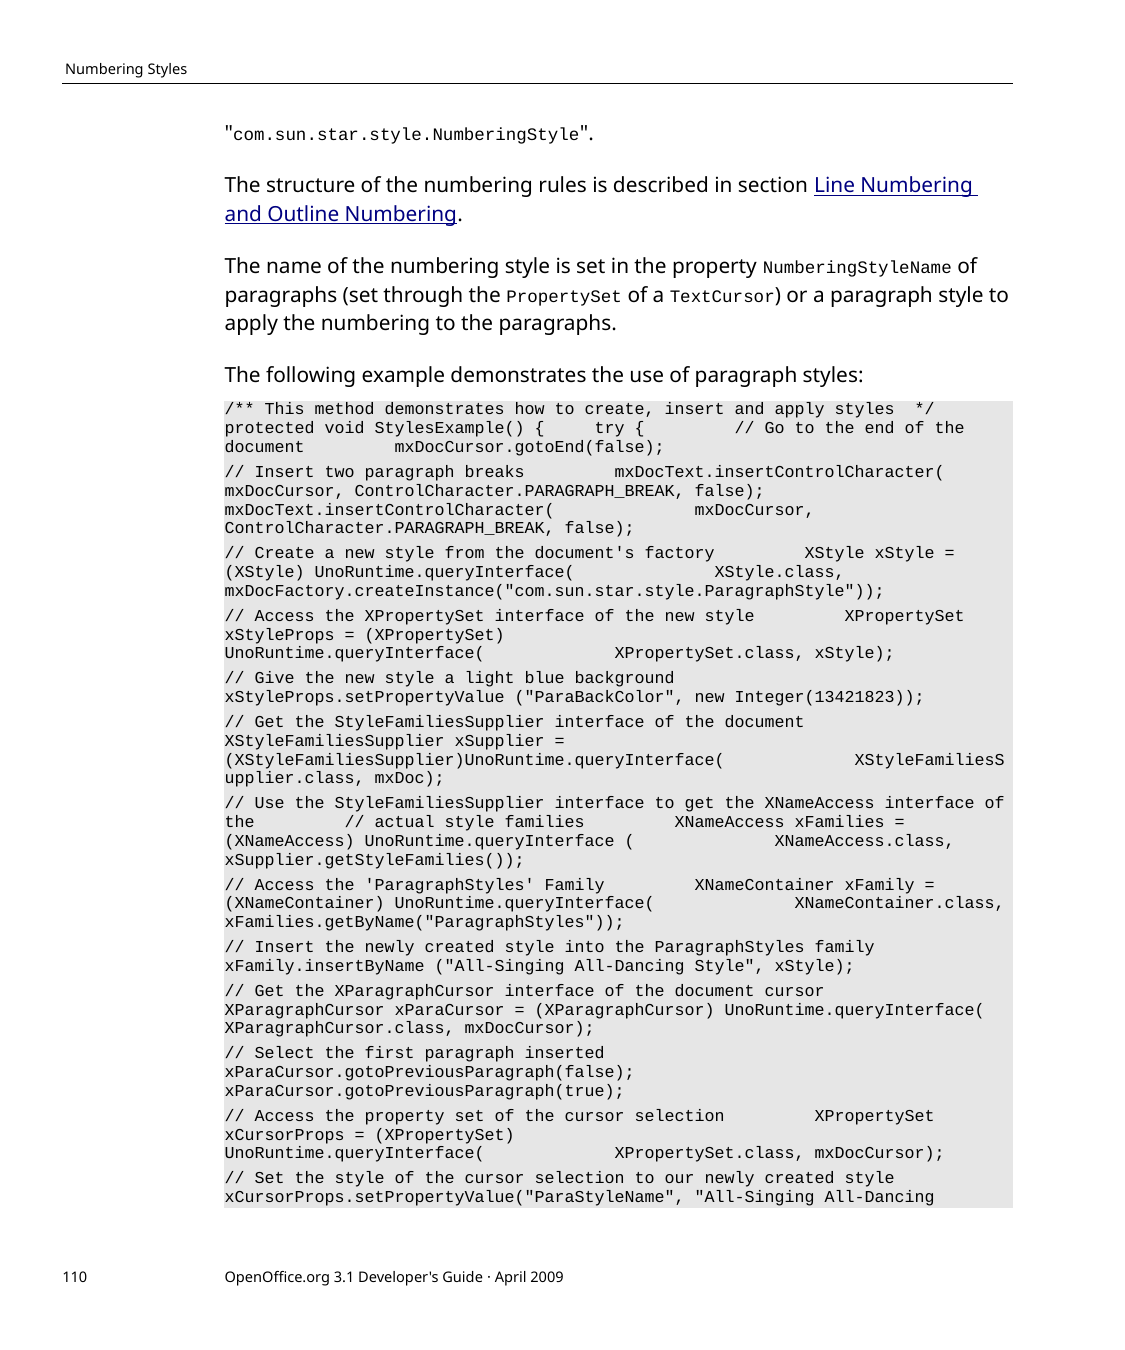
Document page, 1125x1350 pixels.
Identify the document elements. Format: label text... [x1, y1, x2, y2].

text The name of the numbering style is set in the property NumberingStyleName of paragraphs (set through the PropertySet of a TextCursor) or a paragraph style to apply the numbering to the paragraphs. [224, 251, 1013, 337]
text "com.sun.star.style.NumberingStyle". [224, 118, 1013, 147]
text // Create a new style from the document's factory XStyle xStyle = (XStyle) UnoRuntime.queryInterface( XStyle.class, mxDocFactory.createInstance("com.sun.star.style.ParagraphStyle")); [224, 545, 1013, 601]
text // Insert two paragraph breaks mxDocText.insertControlCharacter( mxDocCursor, ControlCharacter.PARAGRAPH_BREAK, false); mxDocText.insertControlCharacter( mxDocCursor, ControlCharacter.PARAGRAPH_BREAK, false); [224, 463, 1013, 539]
text // Use the StyleFamiliesSupplier interface to get the XNameAccess interface of the // actual style families XNameAccess xFamilies = (XNameAccess) UnoRuntime.queryInterface ( XNameAccess.class, xSupplier.getStyleFamilies()); [224, 795, 1013, 870]
text // Access the property set of the cursor selection XPropertySet xCursorProps = (XPropertySet) UnoRuntime.queryInterface( XPropertySet.class, mxDocCursor); [224, 1107, 1013, 1164]
text // Select the first paragraph inserted xParaCursor.gotoPreviousParagraph(false); xParaCursor.gotoPreviousParagraph(true); [224, 1045, 1013, 1101]
text // Access the XPropertySet interface of the new style XPropertySet xStyleProps = (XPropertySet) UnoRuntime.queryInterface( XPropertySet.class, xStyle); [224, 607, 1013, 664]
text The structure of the numbering rules is described in section Line Numbering and Outline Numbering. [224, 171, 1013, 227]
text // Give the new style a light blue background xStyleProps.setPropertyValue ("ParaBackColor", new Integer(13421823)); [224, 670, 1013, 708]
text // Insert the newly created style into the ParagraphStyles family xFamily.insertByName ("All-Singing All-Dancing Style", xStyle); [224, 939, 1013, 976]
text // Set the style of the cursor selection to our newly created style xCursorProps.setPropertyValue("ParaStyleName", "All-Singing All-Dancing [224, 1170, 1013, 1208]
text // Access the 'ParagraphStyles' Family XNameContainer xFamily = (XNameContainer) UnoRuntime.queryInterface( XNameContainer.class, xFamilies.getByName("ParagraphStyles")); [224, 876, 1013, 933]
text The following example demonstrates the use of paragraph styles: [224, 361, 1013, 389]
text // Get the XParagraphCursor interface of the document cursor XParagraphCursor xParaCursor = (XParagraphCursor) UnoRuntime.queryInterface( XParagraphCursor.class, mxDocCursor); [224, 982, 1013, 1039]
text /** This method demonstrates how to create, insert and apply styles */ protected void StylesExample() { try { // Go to the end of the document mxDocCursor.gotoEnd(false); [224, 401, 1013, 458]
text // Get the StyleFamiliesSupplier interface of the document XStyleFamiliesSupplier xSupplier = (XStyleFamiliesSupplier)UnoRuntime.queryInterface( XStyleFamiliesSupplier.class, mxDoc); [224, 713, 1013, 789]
